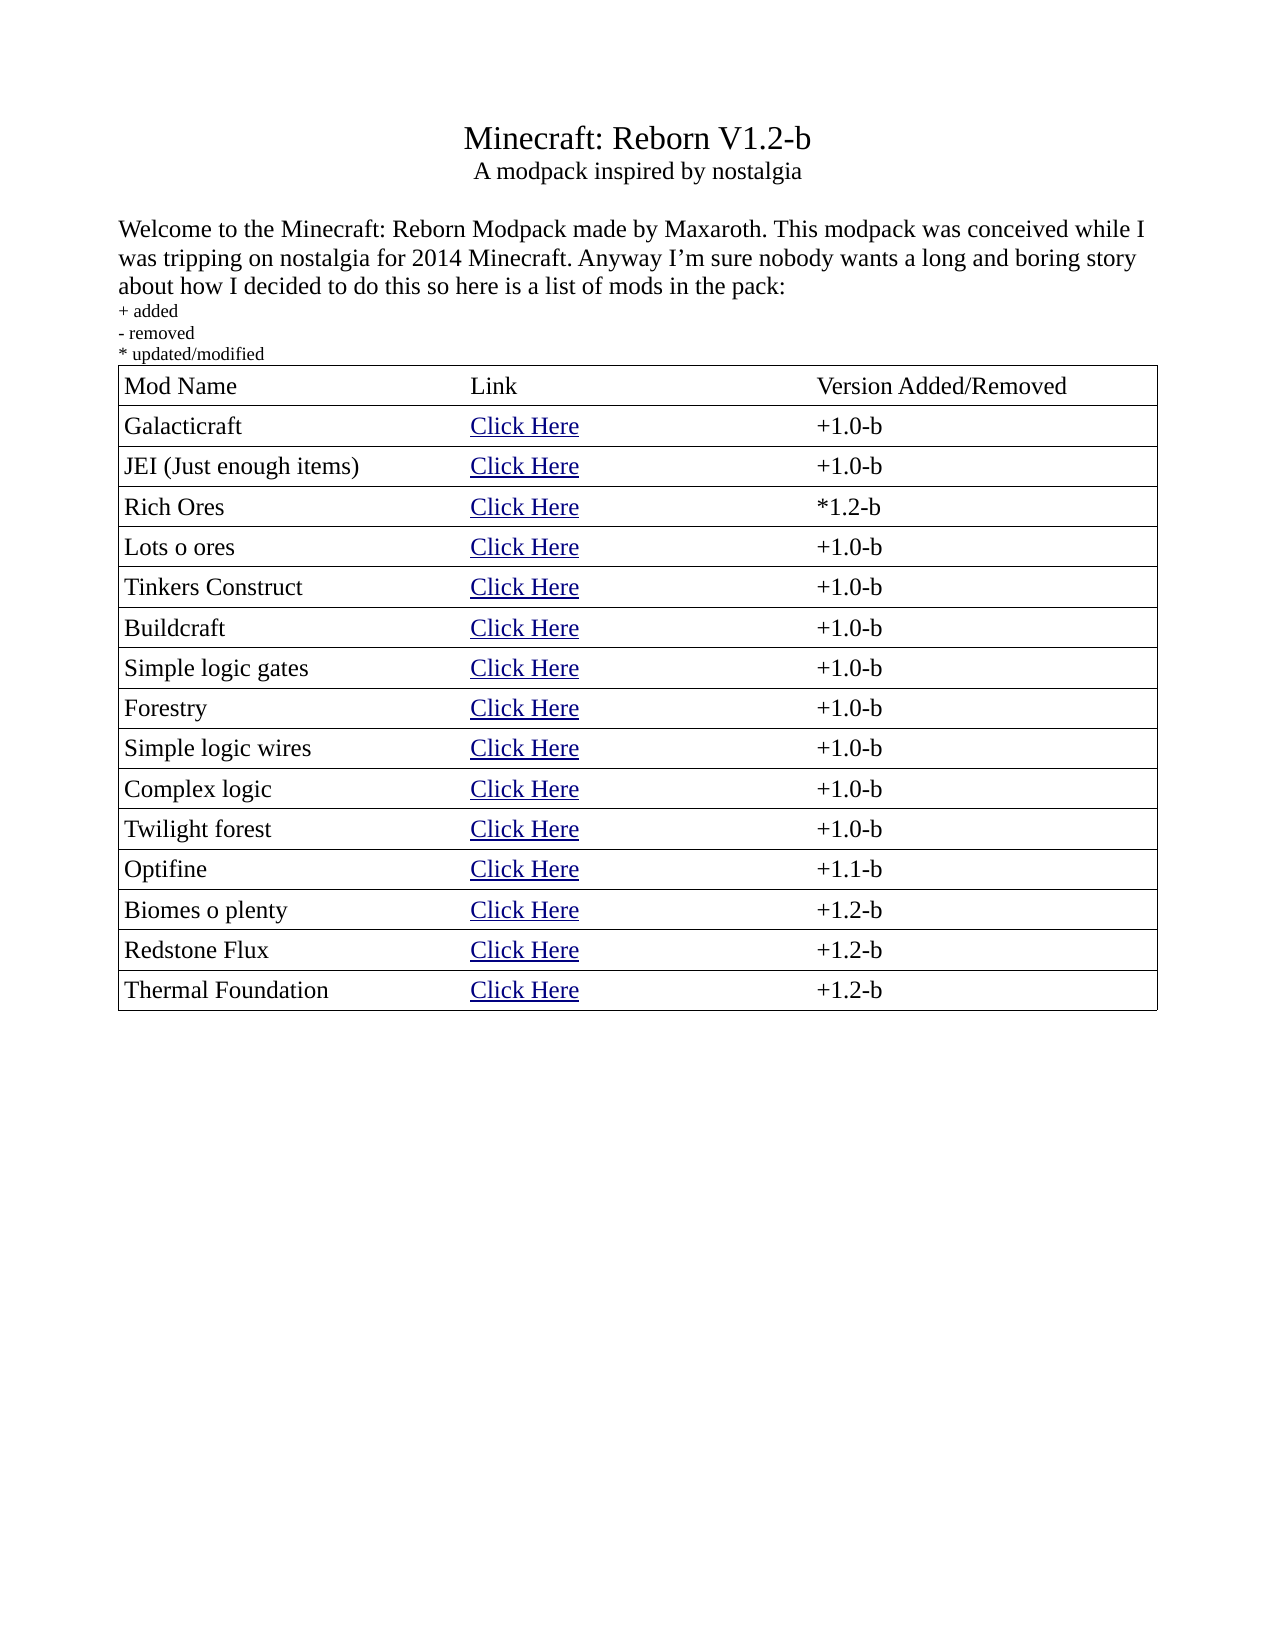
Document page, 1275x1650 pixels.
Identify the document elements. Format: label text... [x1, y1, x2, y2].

table_cell +1.0-b [811, 406, 1157, 446]
table_cell +1.0-b [811, 769, 1157, 808]
table_cell Click Here [464, 689, 811, 728]
table_cell Click Here [464, 850, 811, 889]
table_cell JEI (Just enough items) [119, 447, 464, 486]
table_cell Click Here [464, 487, 811, 526]
table_cell Optifine [119, 850, 464, 889]
table_cell +1.2-b [811, 971, 1157, 1010]
table_cell Forestry [119, 689, 464, 728]
table_header Link [464, 366, 811, 405]
text Welcome to the Minecraft: Reborn Modpack made by Maxaroth. This modpack was conceived while I was tripping on nostalgia for 2014 Minecraft. Anyway I’m sure nobody wants a long and boring story about how I decided to do this so here is a list of mods in the pack: [118, 214, 1157, 300]
table_cell +1.0-b [811, 608, 1157, 647]
table_cell +1.0-b [811, 527, 1157, 566]
table_cell Redstone Flux [119, 930, 464, 969]
table_cell Buildcraft [119, 608, 464, 647]
table_cell +1.2-b [811, 930, 1157, 969]
table_cell Biomes o plenty [119, 890, 464, 929]
table_cell Simple logic wires [119, 729, 464, 768]
table_cell Click Here [464, 729, 811, 768]
table_cell Click Here [464, 809, 811, 849]
table_cell Click Here [464, 406, 811, 446]
text A modpack inspired by nostalgia [118, 156, 1157, 185]
table_cell +1.1-b [811, 850, 1157, 889]
table_cell +1.0-b [811, 567, 1157, 607]
table_cell Tinkers Construct [119, 567, 464, 607]
table_cell +1.2-b [811, 890, 1157, 929]
table_cell *1.2-b [811, 487, 1157, 526]
table_cell Thermal Foundation [119, 971, 464, 1010]
table_cell Lots o ores [119, 527, 464, 566]
table_cell Galacticraft [119, 406, 464, 446]
table_cell Click Here [464, 930, 811, 969]
text Minecraft: Reborn V1.2-b [118, 118, 1157, 156]
table_cell +1.0-b [811, 809, 1157, 849]
table_cell Click Here [464, 890, 811, 929]
table_cell +1.0-b [811, 729, 1157, 768]
table_cell Click Here [464, 608, 811, 647]
table_cell Click Here [464, 971, 811, 1010]
table_cell Click Here [464, 447, 811, 486]
table_cell Rich Ores [119, 487, 464, 526]
table_header Version Added/Removed [811, 366, 1157, 405]
table_cell +1.0-b [811, 689, 1157, 728]
text + added - removed * updated/modified [118, 300, 1157, 365]
table_cell Click Here [464, 648, 811, 687]
table_cell +1.0-b [811, 648, 1157, 687]
table_cell Click Here [464, 527, 811, 566]
table_cell Complex logic [119, 769, 464, 808]
table_header Mod Name [119, 366, 464, 405]
table_cell Click Here [464, 567, 811, 607]
table_cell Simple logic gates [119, 648, 464, 687]
table_cell Click Here [464, 769, 811, 808]
table_cell Twilight forest [119, 809, 464, 849]
table_cell +1.0-b [811, 447, 1157, 486]
